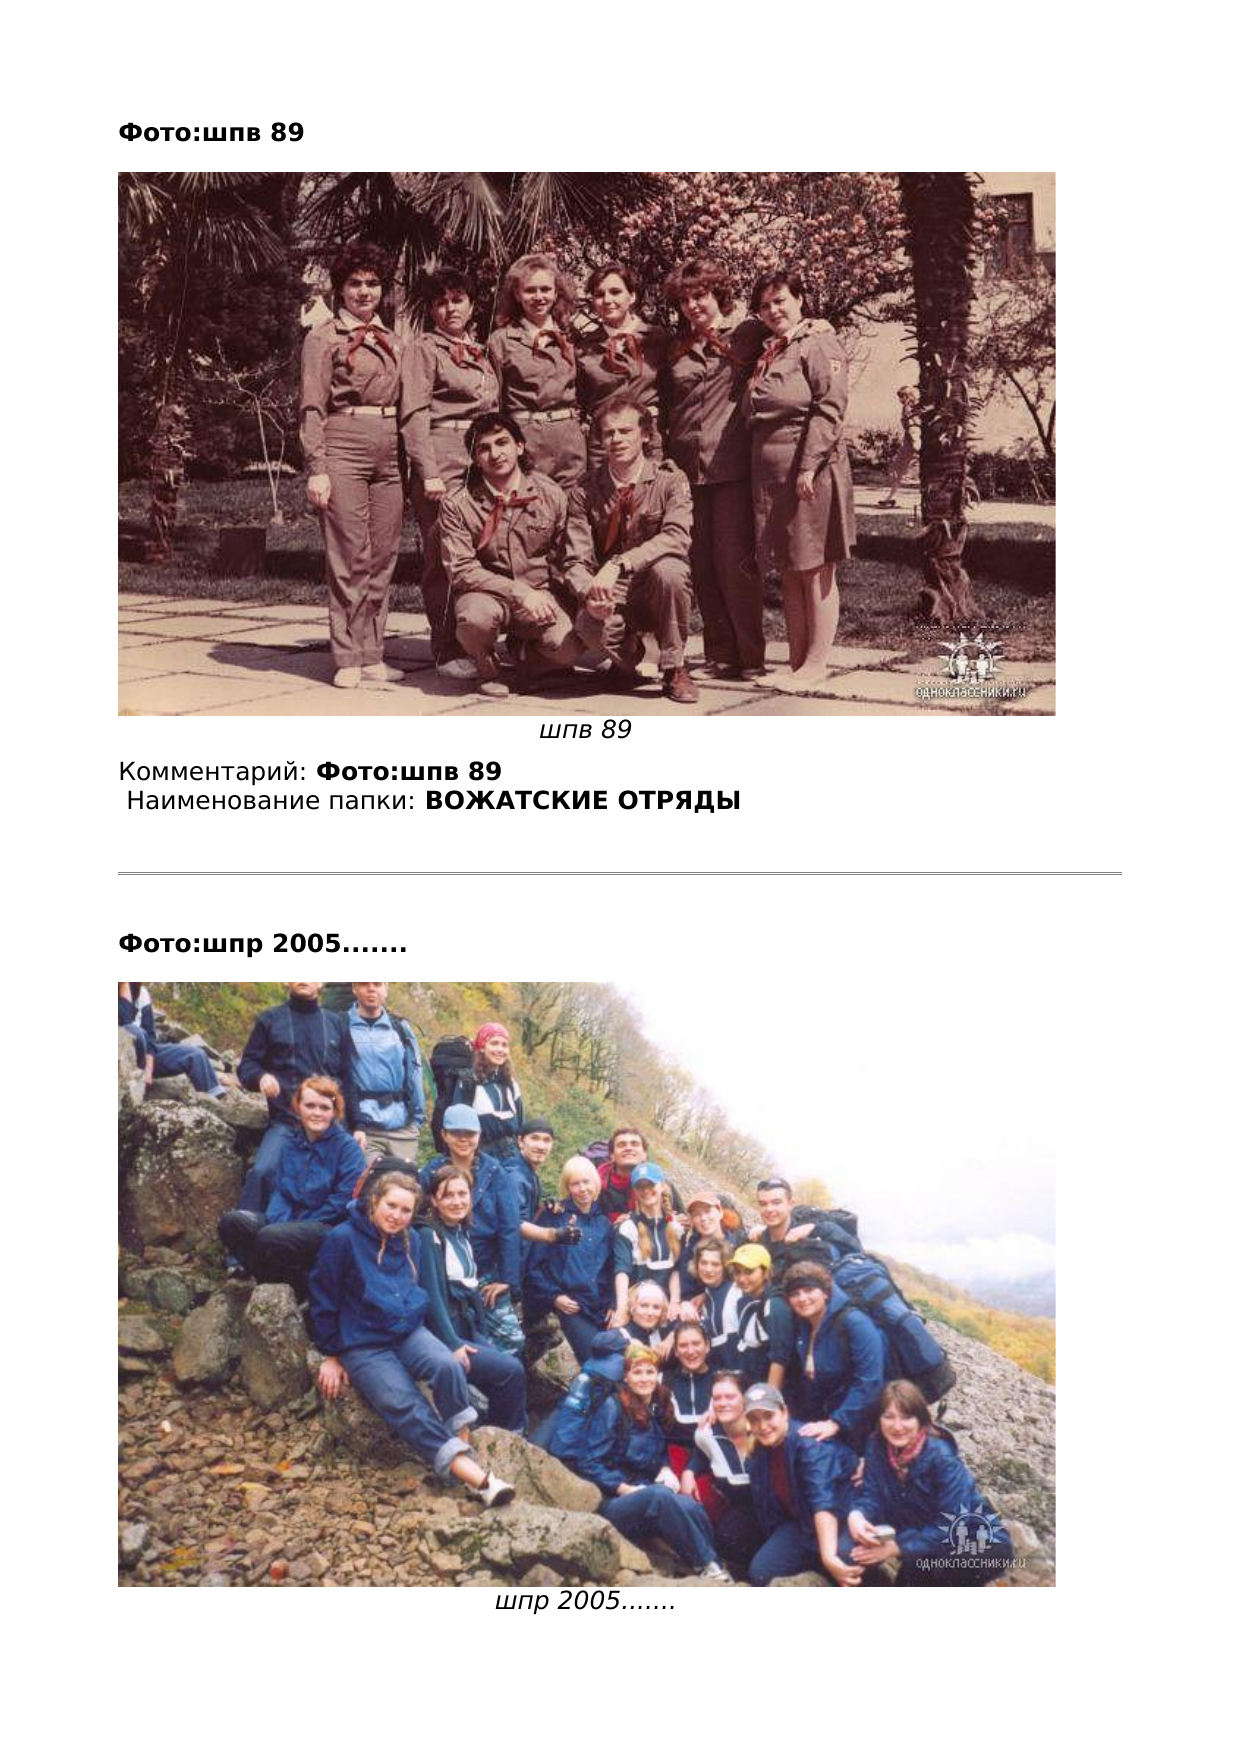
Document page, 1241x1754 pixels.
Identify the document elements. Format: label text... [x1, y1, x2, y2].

picture [118, 172, 1056, 716]
subtitle Фото:шпв 89 [118, 118, 1122, 147]
picture [118, 982, 1056, 1587]
text шпр 2005....... [118, 1587, 1056, 1616]
text шпв 89 [118, 716, 1056, 745]
subtitle Фото:шпр 2005....... [118, 929, 1122, 958]
text Комментарий: Фото:шпв 89 Наименование папки: ВОЖАТСКИЕ ОТРЯДЫ [118, 757, 1122, 845]
